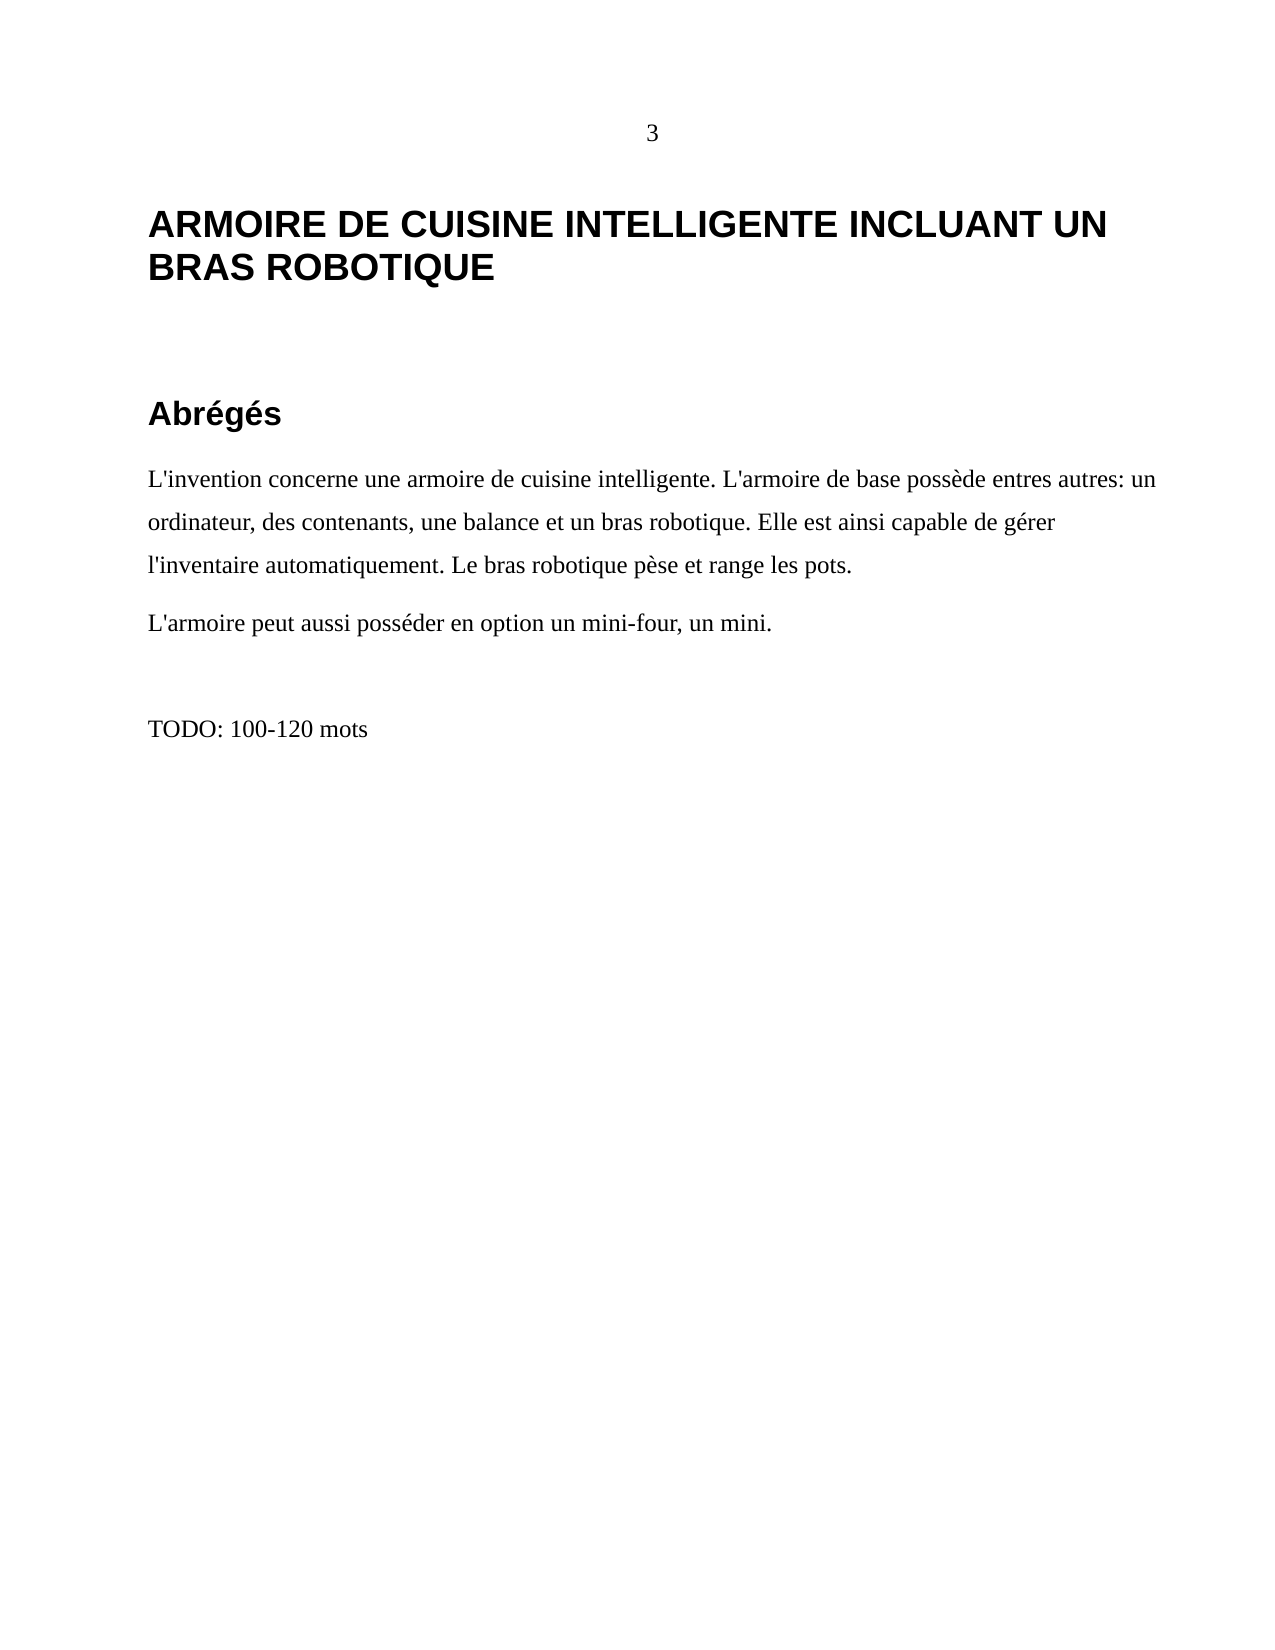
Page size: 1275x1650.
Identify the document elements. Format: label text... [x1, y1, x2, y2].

subtitle Abrégés [148, 394, 1157, 433]
text L'invention concerne une armoire de cuisine intelligente. L'armoire de base possède entres autres: un ordinateur, des contenants, une balance et un bras robotique. Elle est ainsi capable de gérer l'inventaire automatiquement. Le bras robotique pèse et range les pots. [148, 464, 1157, 579]
subtitle ARMOIRE DE CUISINE INTELLIGENTE INCLUANT UN BRAS ROBOTIQUE [148, 201, 1157, 289]
text L'armoire peut aussi posséder en option un mini-four, un mini. [148, 608, 1157, 637]
text TODO: 100-120 mots [148, 714, 1157, 742]
